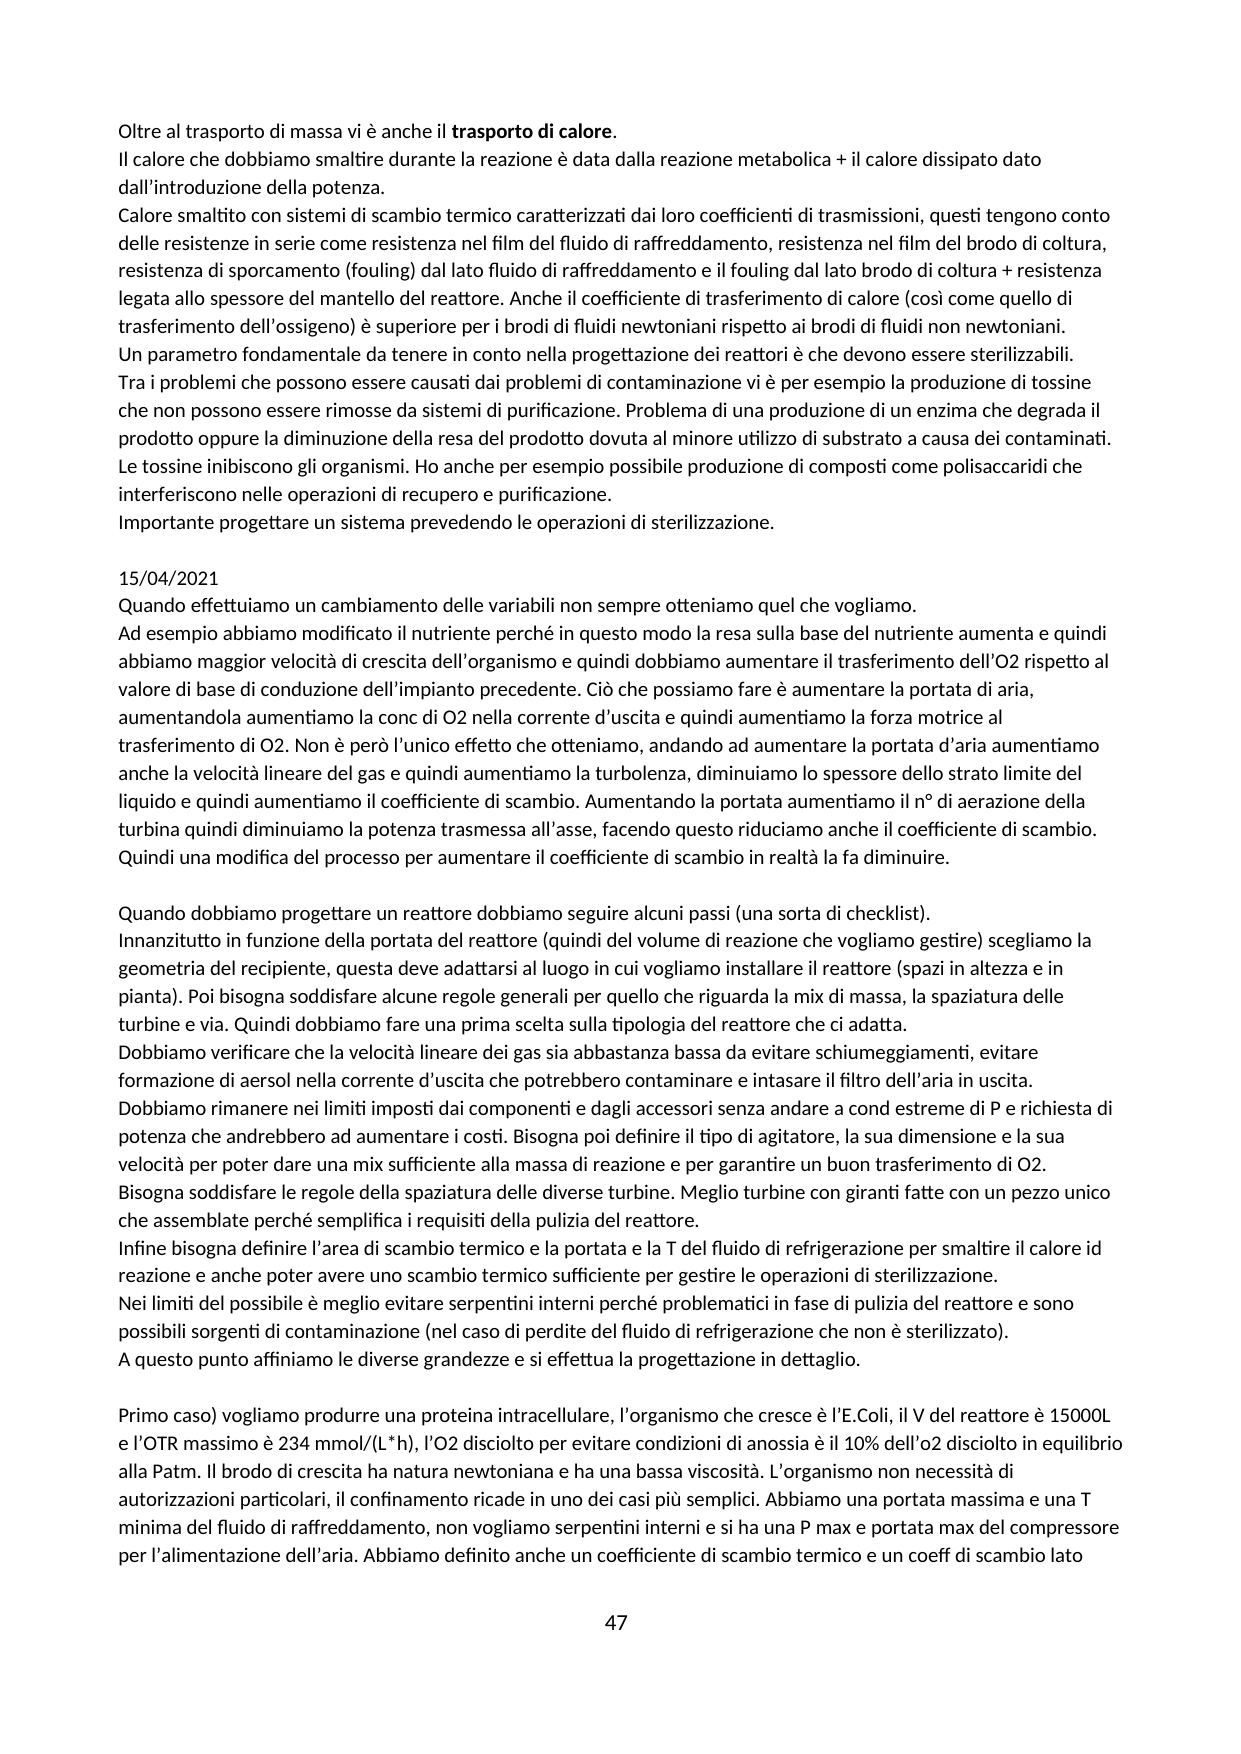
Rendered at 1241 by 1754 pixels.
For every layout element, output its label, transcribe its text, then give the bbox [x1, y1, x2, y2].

text Ad esempio abbiamo modificato il nutriente perché in questo modo la resa sulla base del nutriente aumenta e quindi abbiamo maggior velocità di crescita dell’organismo e quindi dobbiamo aumentare il trasferimento dell’O2 rispetto al valore di base di conduzione dell’impianto precedente. Ciò che possiamo fare è aumentare la portata di aria, aumentandola aumentiamo la conc di O2 nella corrente d’uscita e quindi aumentiamo la forza motrice al trasferimento di O2. Non è però l’unico effetto che otteniamo, andando ad aumentare la portata d’aria aumentiamo anche la velocità lineare del gas e quindi aumentiamo la turbolenza, diminuiamo lo spessore dello strato limite del liquido e quindi aumentiamo il coefficiente di scambio. Aumentando la portata aumentiamo il n° di aerazione della turbina quindi diminuiamo la potenza trasmessa all’asse, facendo questo riduciamo anche il coefficiente di scambio. Quindi una modifica del processo per aumentare il coefficiente di scambio in realtà la fa diminuire. Quando dobbiamo progettare un reattore dobbiamo seguire alcuni passi (una sorta di checklist). Innanzitutto in funzione della portata del reattore (quindi del volume di reazione che vogliamo gestire) scegliamo la geometria del recipiente, questa deve adattarsi al luogo in cui vogliamo installare il reattore (spazi in altezza e in pianta). Poi bisogna soddisfare alcune regole generali per quello che riguarda la mix di massa, la spaziatura delle turbine e via. Quindi dobbiamo fare una prima scelta sulla tipologia del reattore che ci adatta. Dobbiamo verificare che la velocità lineare dei gas sia abbastanza bassa da evitare schiumeggiamenti, evitare formazione di aersol nella corrente d’uscita che potrebbero contaminare e intasare il filtro dell’aria in uscita. Dobbiamo rimanere nei limiti imposti dai componenti e dagli accessori senza andare a cond estreme di P e richiesta di potenza che andrebbero ad aumentare i costi. Bisogna poi definire il tipo di agitatore, la sua dimensione e la sua velocità per poter dare una mix sufficiente alla massa di reazione e per garantire un buon trasferimento di O2. Bisogna soddisfare le regole della spaziatura delle diverse turbine. Meglio turbine con giranti fatte con un pezzo unico che assemblate perché semplifica i requisiti della pulizia del reattore. Infine bisogna definire l’area di scambio termico e la portata e la T del fluido di refrigerazione per smaltire il calore id reazione e anche poter avere uno scambio termico sufficiente per gestire le operazioni di sterilizzazione. Nei limiti del possibile è meglio evitare serpentini interni perché problematici in fase di pulizia del reattore e sono possibili sorgenti di contaminazione (nel caso di perdite del fluido di refrigerazione che non è sterilizzato). A questo punto affiniamo le diverse grandezze e si effettua la progettazione in dettaglio. Primo caso) vogliamo produrre una proteina intracellulare, l’organismo che cresce è l’E.Coli, il V del reattore è 15000L e l’OTR massimo è 234 mmol/(L*h), l’O2 disciolto per evitare condizioni di anossia è il 10% dell’o2 disciolto in equilibrio alla Patm. Il brodo di crescita ha natura newtoniana e ha una bassa viscosità. L’organismo non necessità di autorizzazioni particolari, il confinamento ricade in uno dei casi più semplici. Abbiamo una portata massima e una T minima del fluido di raffreddamento, non vogliamo serpentini interni e si ha una P max e portata max del compressore per l’alimentazione dell’aria. Abbiamo definito anche un coefficiente di scambio termico e un coeff di scambio lato [118, 621, 1124, 1567]
text Oltre al trasporto di massa vi è anche il trasporto di calore. Il calore che dobbiamo smaltire durante la reazione è data dalla reazione metabolica + il calore dissipato dato dall’introduzione della potenza. Calore smaltito con sistemi di scambio termico caratterizzati dai loro coefficienti di trasmissioni, questi tengono conto delle resistenze in serie come resistenza nel film del fluido di raffreddamento, resistenza nel film del brodo di coltura, resistenza di sporcamento (fouling) dal lato fluido di raffreddamento e il fouling dal lato brodo di coltura + resistenza legata allo spessore del mantello del reattore. Anche il coefficiente di trasferimento di calore (così come quello di trasferimento dell’ossigeno) è superiore per i brodi di fluidi newtoniani rispetto ai brodi di fluidi non newtoniani. Un parametro fondamentale da tenere in conto nella progettazione dei reattori è che devono essere sterilizzabili. Tra i problemi che possono essere causati dai problemi di contaminazione vi è per esempio la produzione di tossine che non possono essere rimosse da sistemi di purificazione. Problema di una produzione di un enzima che degrada il prodotto oppure la diminuzione della resa del prodotto dovuta al minore utilizzo di substrato a causa dei contaminati. Le tossine inibiscono gli organismi. Ho anche per esempio possibile produzione di composti come polisaccaridi che interferiscono nelle operazioni di recupero e purificazione. Importante progettare un sistema prevedendo le operazioni di sterilizzazione. 15/04/2021 Quando effettuiamo un cambiamento delle variabili non sempre otteniamo quel che vogliamo. [118, 118, 1124, 618]
